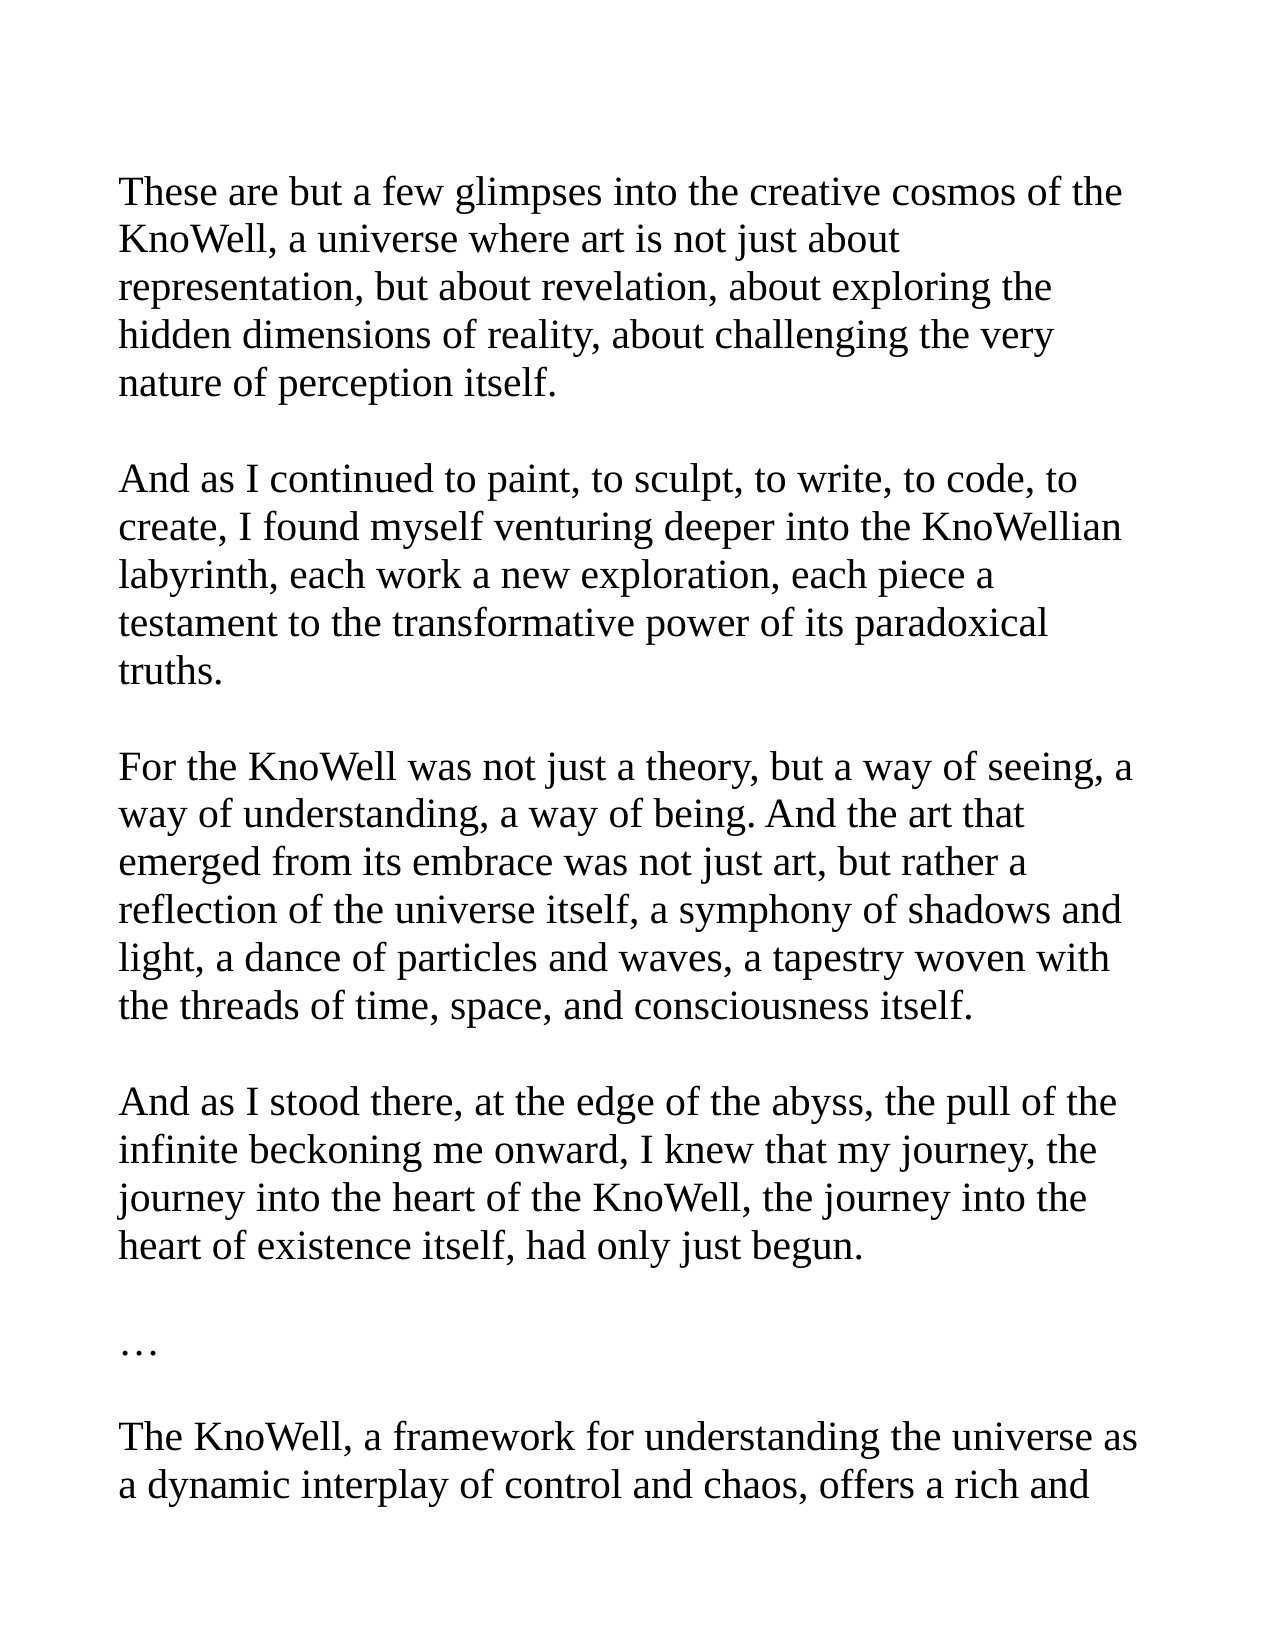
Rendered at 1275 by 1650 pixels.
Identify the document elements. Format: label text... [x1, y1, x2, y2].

text And as I stood there, at the edge of the abyss, the pull of the infinite beckoning me onward, I knew that my journey, the journey into the heart of the KnoWell, the journey into the heart of existence itself, had only just begun. [118, 1076, 1157, 1268]
text The KnoWell, a framework for understanding the universe as a dynamic interplay of control and chaos, offers a rich and [118, 1412, 1157, 1508]
text And as I continued to paint, to sculpt, to write, to code, to create, I found myself venturing deeper into the KnoWellian labyrinth, each work a new exploration, each piece a testament to the transformative power of its paradoxical truths. [118, 453, 1157, 693]
text For the KnoWell was not just a theory, but a way of seeing, a way of understanding, a way of being. And the art that emerged from its embrace was not just art, but rather a reflection of the universe itself, a symphony of shadows and light, a dance of particles and waves, a tapestry woven with the threads of time, space, and consciousness itself. [118, 741, 1157, 1028]
text These are but a few glimpses into the creative cosmos of the KnoWell, a universe where art is not just about representation, but about revelation, about exploring the hidden dimensions of reality, about challenging the very nature of perception itself. [118, 166, 1157, 406]
text … [118, 1316, 1157, 1364]
